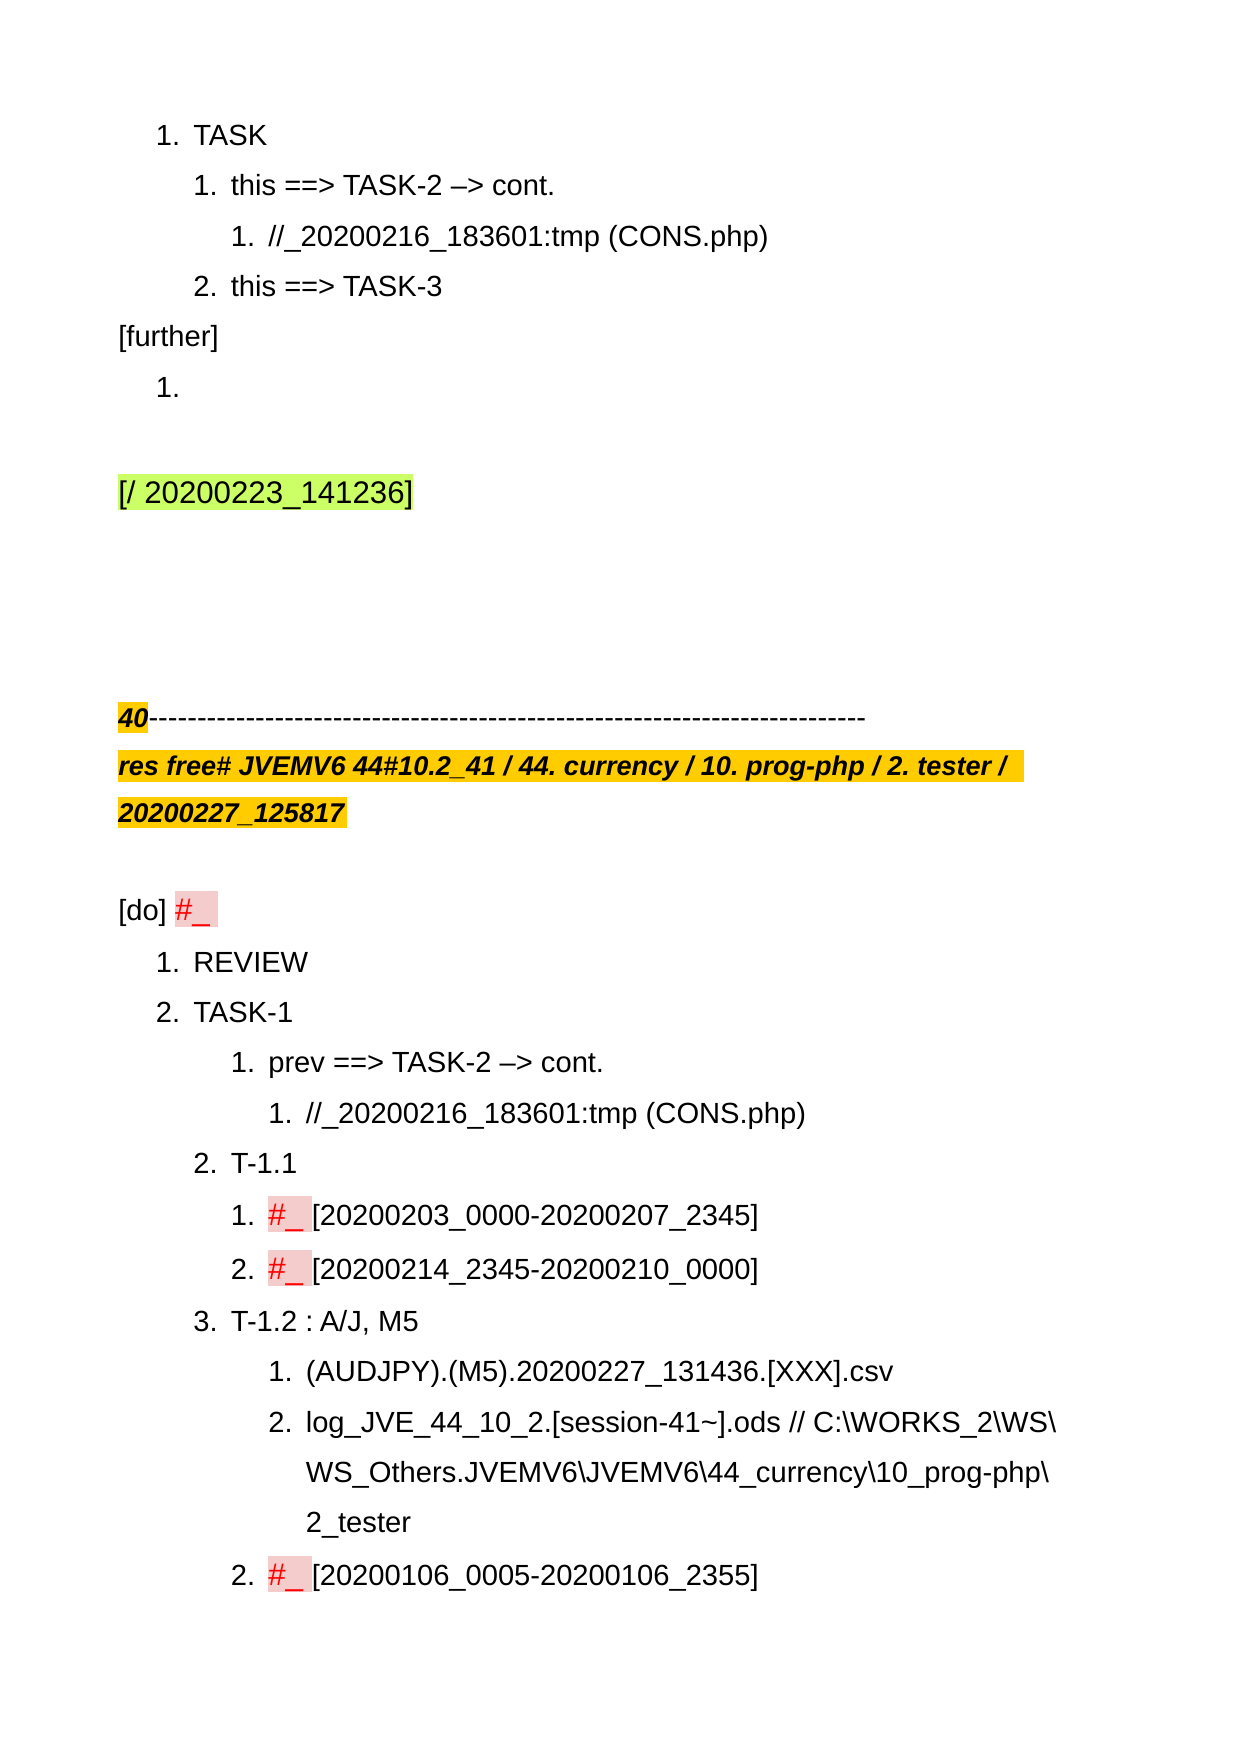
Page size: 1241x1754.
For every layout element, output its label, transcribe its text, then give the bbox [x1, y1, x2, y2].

list prev ==> TASK-2 –> cont. [231, 1045, 1122, 1079]
text [/ 20200223_141236] [118, 420, 1122, 510]
list this ==> TASK-3 [193, 269, 1122, 303]
list REVIEW [156, 945, 1122, 978]
text 40-------------------------------------------------------------------------- [118, 700, 1122, 733]
text [further] [118, 319, 1122, 353]
list //_20200216_183601:tmp (CONS.php) [268, 1096, 1122, 1129]
list TASK [156, 118, 1122, 152]
list #_ [20200203_0000-20200207_2345] [231, 1196, 1122, 1232]
list this ==> TASK-2 –> cont. [193, 168, 1122, 202]
list #_ [20200106_0005-20200106_2355] [231, 1556, 1122, 1592]
list T-1.2 : A/J, M5 [193, 1304, 1122, 1338]
text [do] #_ [118, 891, 1122, 927]
list T-1.1 [193, 1146, 1122, 1179]
text res free# JVEMV6 44#10.2_41 / 44. currency / 10. prog-php / 2. tester / 20200227_125817 [118, 750, 1122, 828]
list //_20200216_183601:tmp (CONS.php) [231, 219, 1122, 252]
list #_ [20200214_2345-20200210_0000] [231, 1250, 1122, 1286]
list TASK-1 [156, 995, 1122, 1029]
list log_JVE_44_10_2.[session-41~].ods // C:\WORKS_2\WS\WS_Others.JVEMV6\JVEMV6\44_currency\10_prog-php\2_tester [268, 1405, 1122, 1539]
list (AUDJPY).(M5).20200227_131436.[XXX].csv [268, 1354, 1122, 1388]
